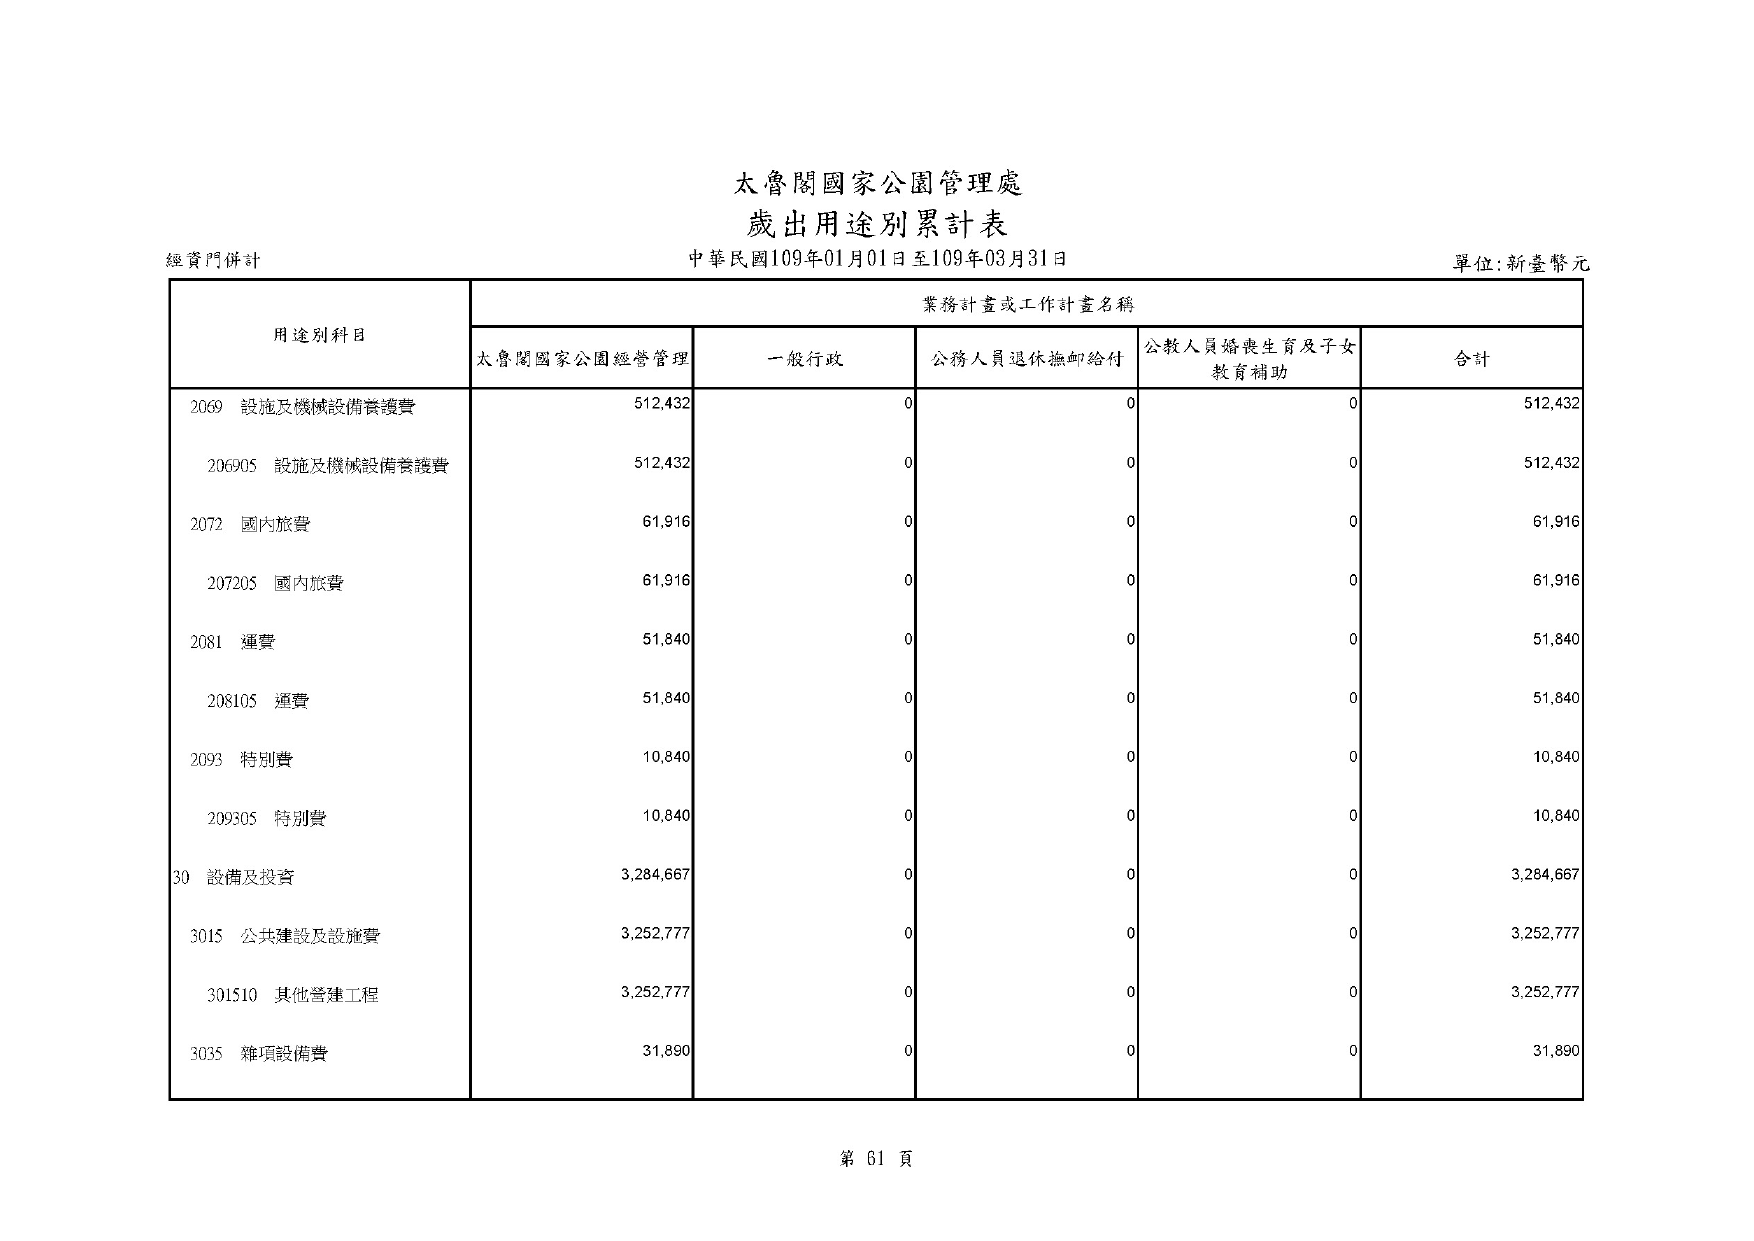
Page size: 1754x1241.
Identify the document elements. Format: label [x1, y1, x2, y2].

picture [59, 59, 1695, 1216]
